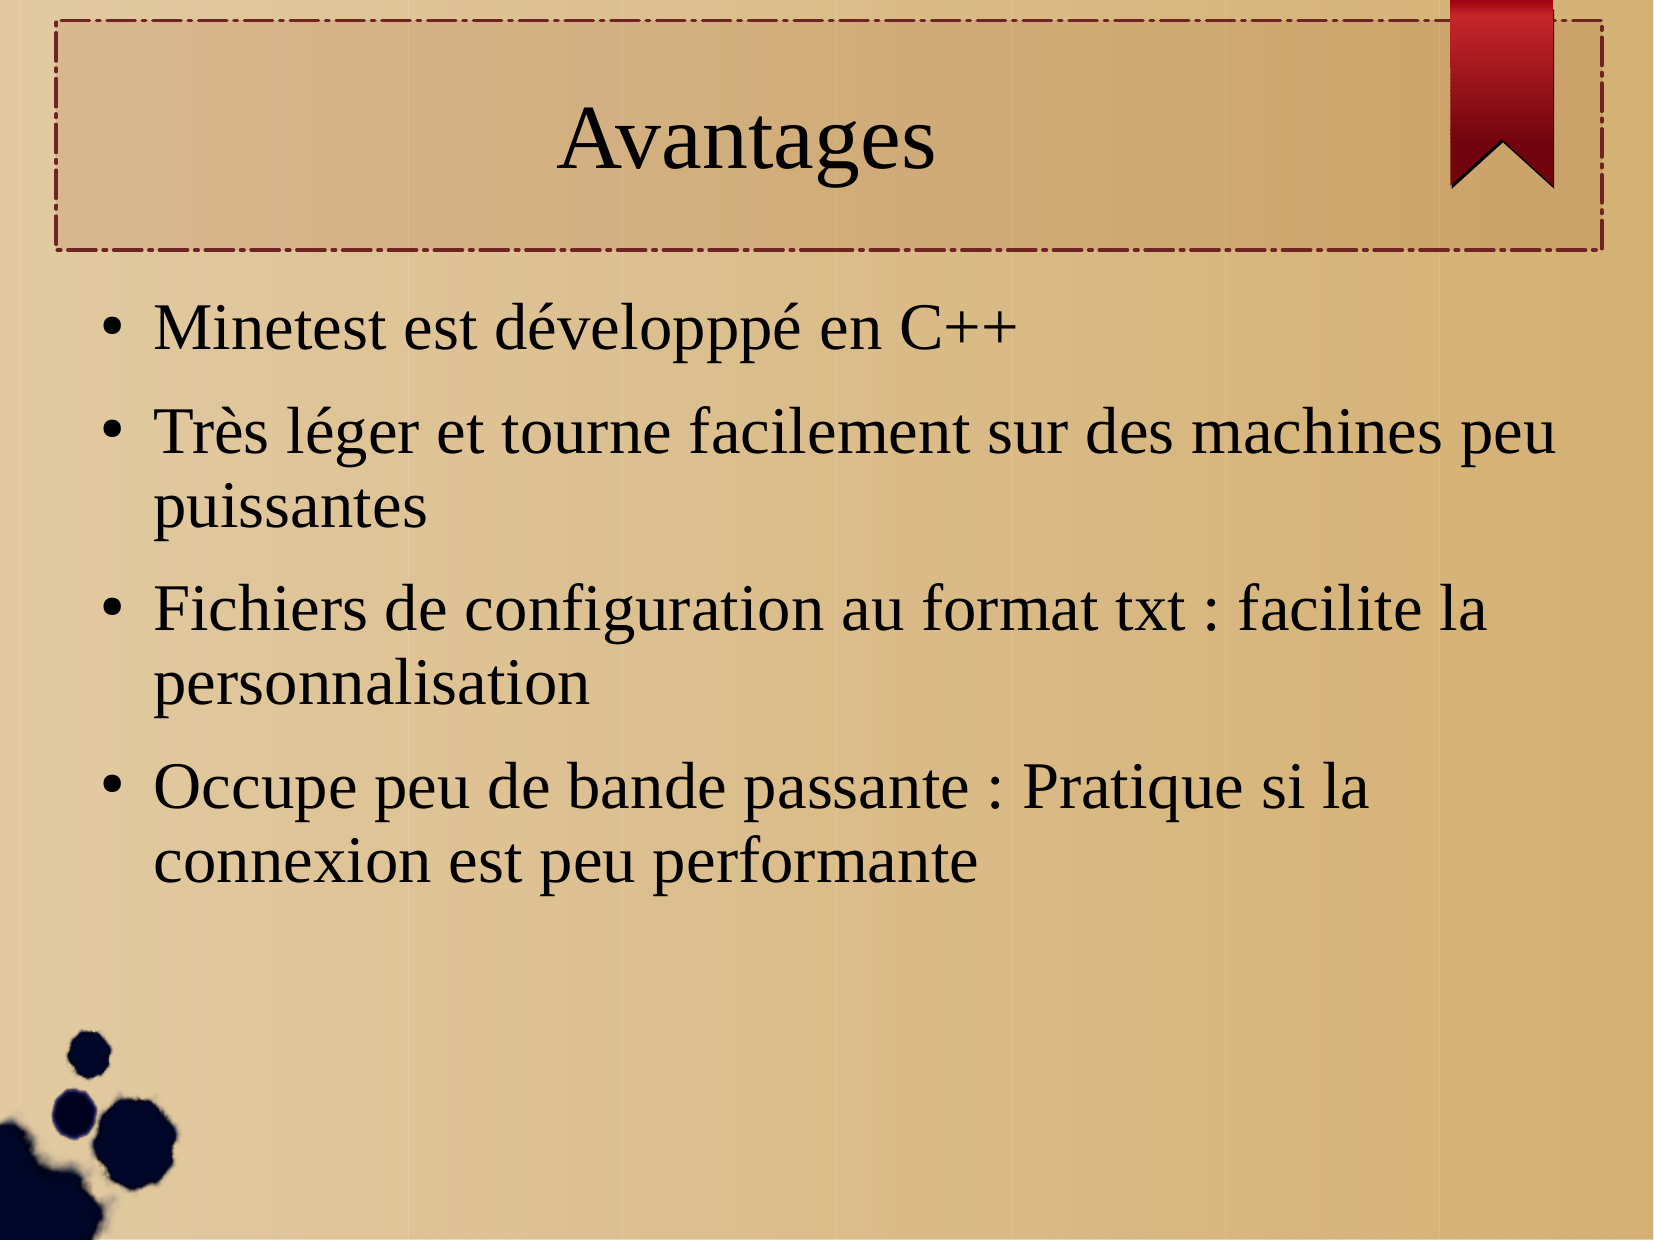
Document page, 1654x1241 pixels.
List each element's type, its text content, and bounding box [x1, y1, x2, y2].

list Minetest est développpé en C++ Très léger et tourne facilement sur des machines peu puissantes Fichiers de configuration au format txt : facilite la personnalisation Occupe peu de bande passante : Pratique si la connexion est peu performante [82, 290, 1571, 1010]
title Avantages [82, 47, 1412, 229]
